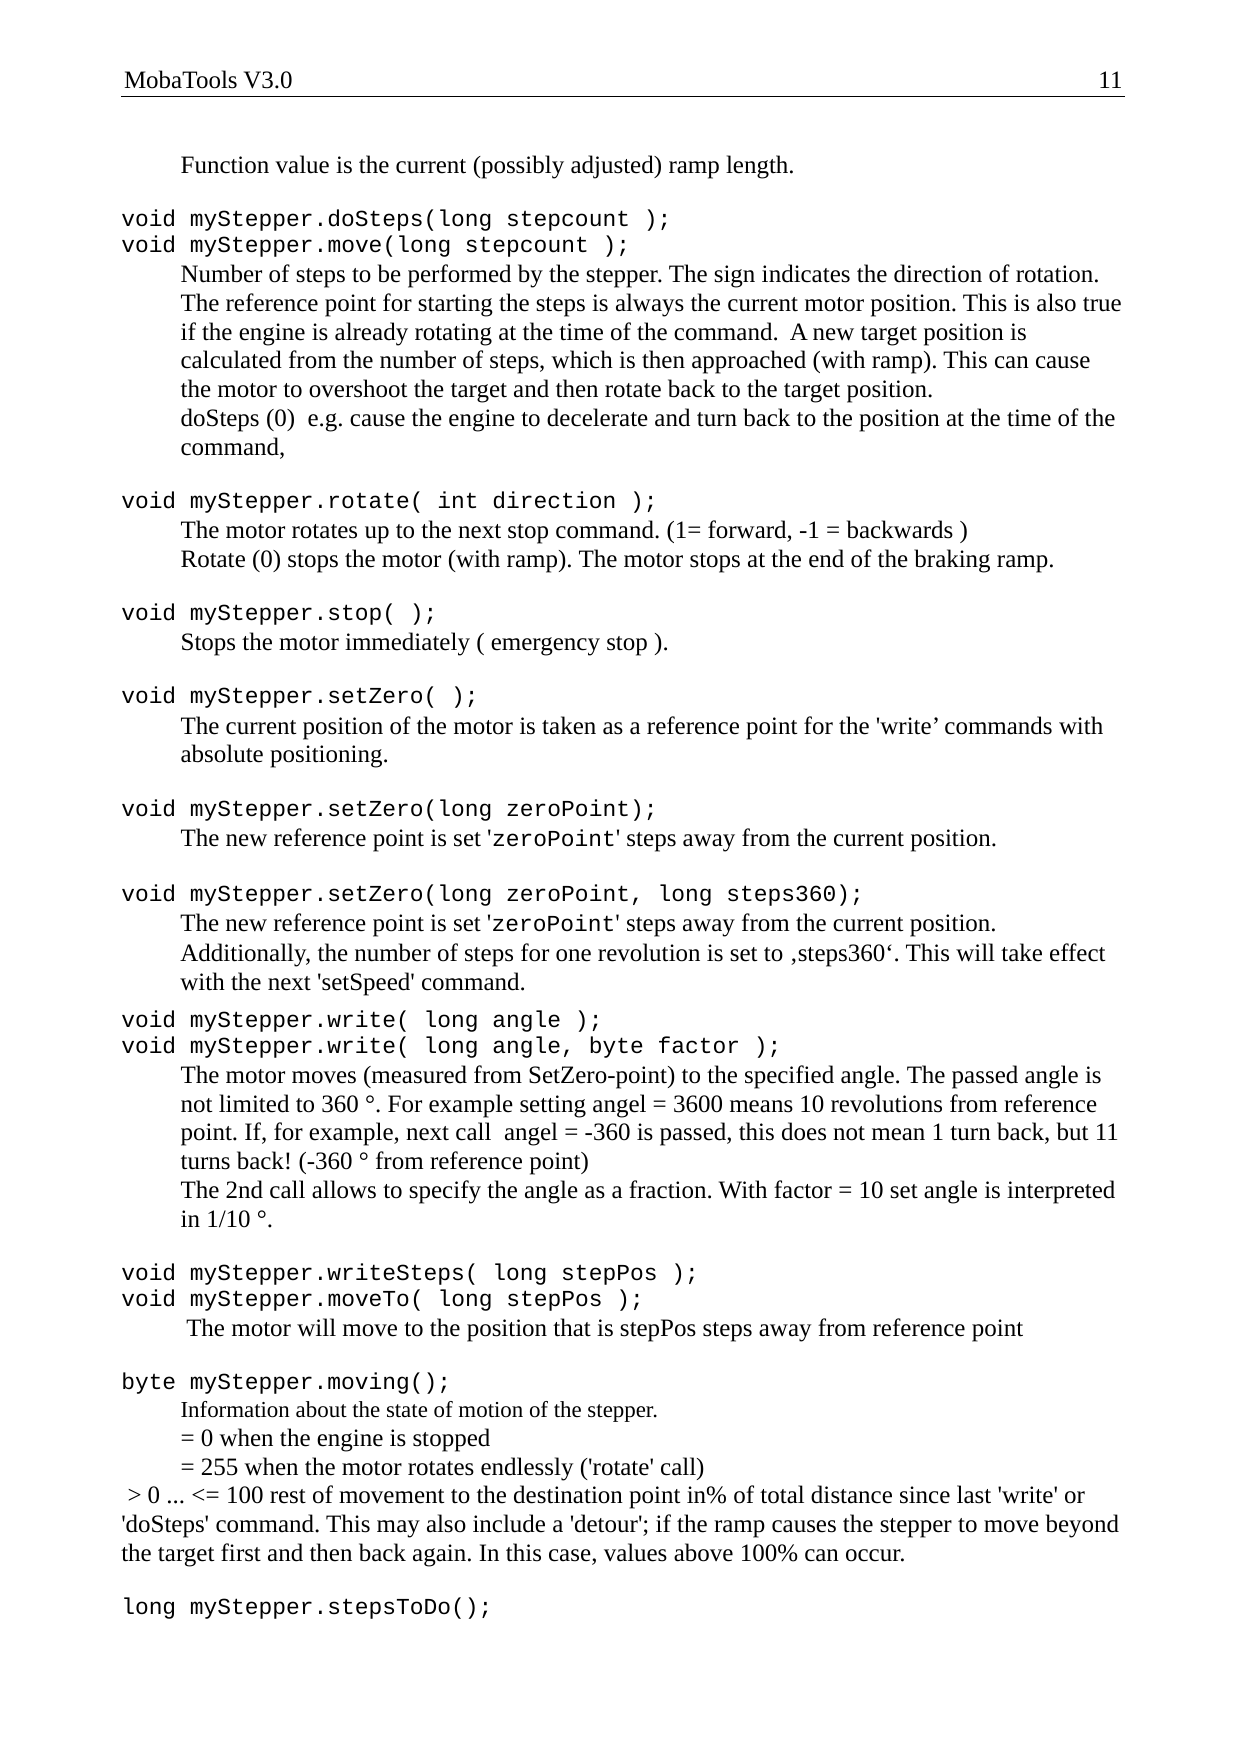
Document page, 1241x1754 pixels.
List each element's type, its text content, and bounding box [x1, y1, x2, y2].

text The motor will move to the position that is stepPos steps away from reference point [186, 1313, 1125, 1342]
text Number of steps to be performed by the stepper. The sign indicates the direction of rotation. [180, 259, 1125, 288]
text long myStepper.stepsToDo(); [121, 1595, 1125, 1621]
text void myStepper.moveTo( long stepPos ); [121, 1287, 1125, 1313]
text The new reference point is set 'zeroPoint' steps away from the current position. Additionally, the number of steps for one revolution is set to ‚steps360‘. This will take effect with the next 'setSpeed' command. [180, 908, 1125, 996]
text Stops the motor immediately ( emergency stop ). [180, 627, 1125, 656]
text void myStepper.write( long angle, byte factor ); [121, 1034, 1125, 1060]
text void myStepper.setZero(long zeroPoint, long steps360); [121, 882, 1125, 908]
text The reference point for starting the steps is always the current motor position. This is also true if the engine is already rotating at the time of the command. A new target position is calculated from the number of steps, which is then approached (with ramp). This can cause the motor to overshoot the target and then rotate back to the target position. [180, 288, 1125, 403]
text void myStepper.stop( ); [121, 601, 1125, 627]
text void myStepper.move(long stepcount ); [121, 233, 1125, 259]
text The current position of the motor is taken as a reference point for the 'write’ commands with absolute positioning. [180, 711, 1125, 768]
text > 0 ... <= 100 rest of movement to the destination point in% of total distance since last 'write' or 'doSteps' command. This may also include a 'detour'; if the ramp causes the stepper to move beyond the target first and then back again. In this case, values above 100% can occur. [121, 1480, 1125, 1567]
text void myStepper.write( long angle ); [121, 1008, 1125, 1034]
text The new reference point is set 'zeroPoint' steps away from the current position. [180, 823, 1125, 853]
text byte myStepper.moving(); [121, 1371, 1125, 1396]
text void myStepper.writeSteps( long stepPos ); [121, 1261, 1125, 1287]
text doSteps (0) e.g. cause the engine to decelerate and turn back to the position at the time of the command, [180, 403, 1125, 460]
text = 255 when the motor rotates endlessly ('rotate' call) [180, 1452, 1125, 1480]
text Information about the state of motion of the stepper. = 0 when the engine is stopped [180, 1396, 1125, 1452]
text void myStepper.setZero(long zeroPoint); [121, 797, 1125, 823]
text void myStepper.doSteps(long stepcount ); [121, 207, 1125, 233]
text The motor rotates up to the next stop command. (1= forward, -1 = backwards ) Rotate (0) stops the motor (with ramp). The motor stops at the end of the braking ramp. [180, 515, 1125, 573]
text void myStepper.setZero( ); [121, 685, 1125, 711]
text The motor moves (measured from SetZero-point) to the specified angle. The passed angle is not limited to 360 °. For example setting angel = 3600 means 10 revolutions from reference point. If, for example, next call angel = -360 is passed, this does not mean 1 turn back, but 11 turns back! (-360 ° from reference point) [180, 1060, 1125, 1175]
text void myStepper.rotate( int direction ); [121, 489, 1125, 515]
text The 2nd call allows to specify the angle as a fraction. With factor = 10 set angle is interpreted in 1/10 °. [180, 1175, 1125, 1232]
text Function value is the current (possibly adjusted) ramp length. [180, 150, 1125, 178]
